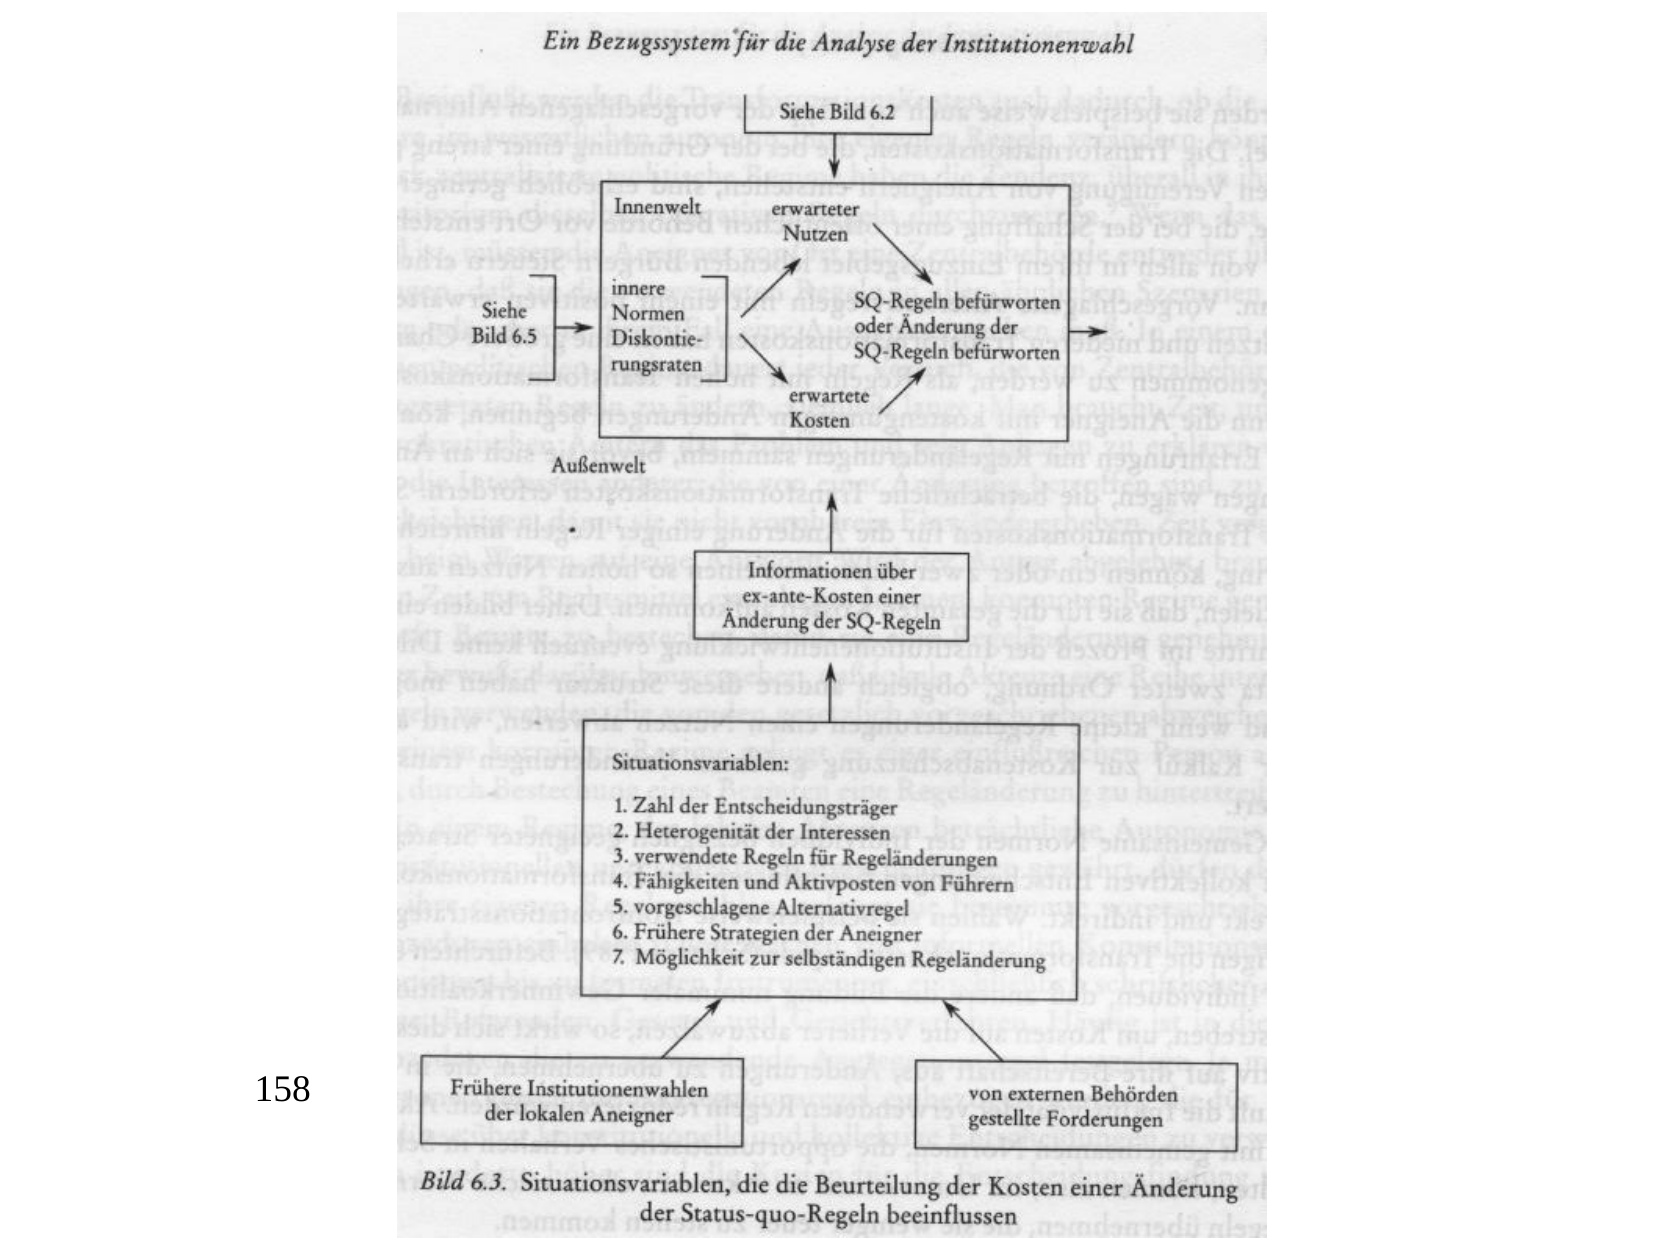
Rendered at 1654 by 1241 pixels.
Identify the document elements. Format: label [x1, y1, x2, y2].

picture [397, 12, 1267, 1238]
text_box [126, 1060, 440, 1131]
